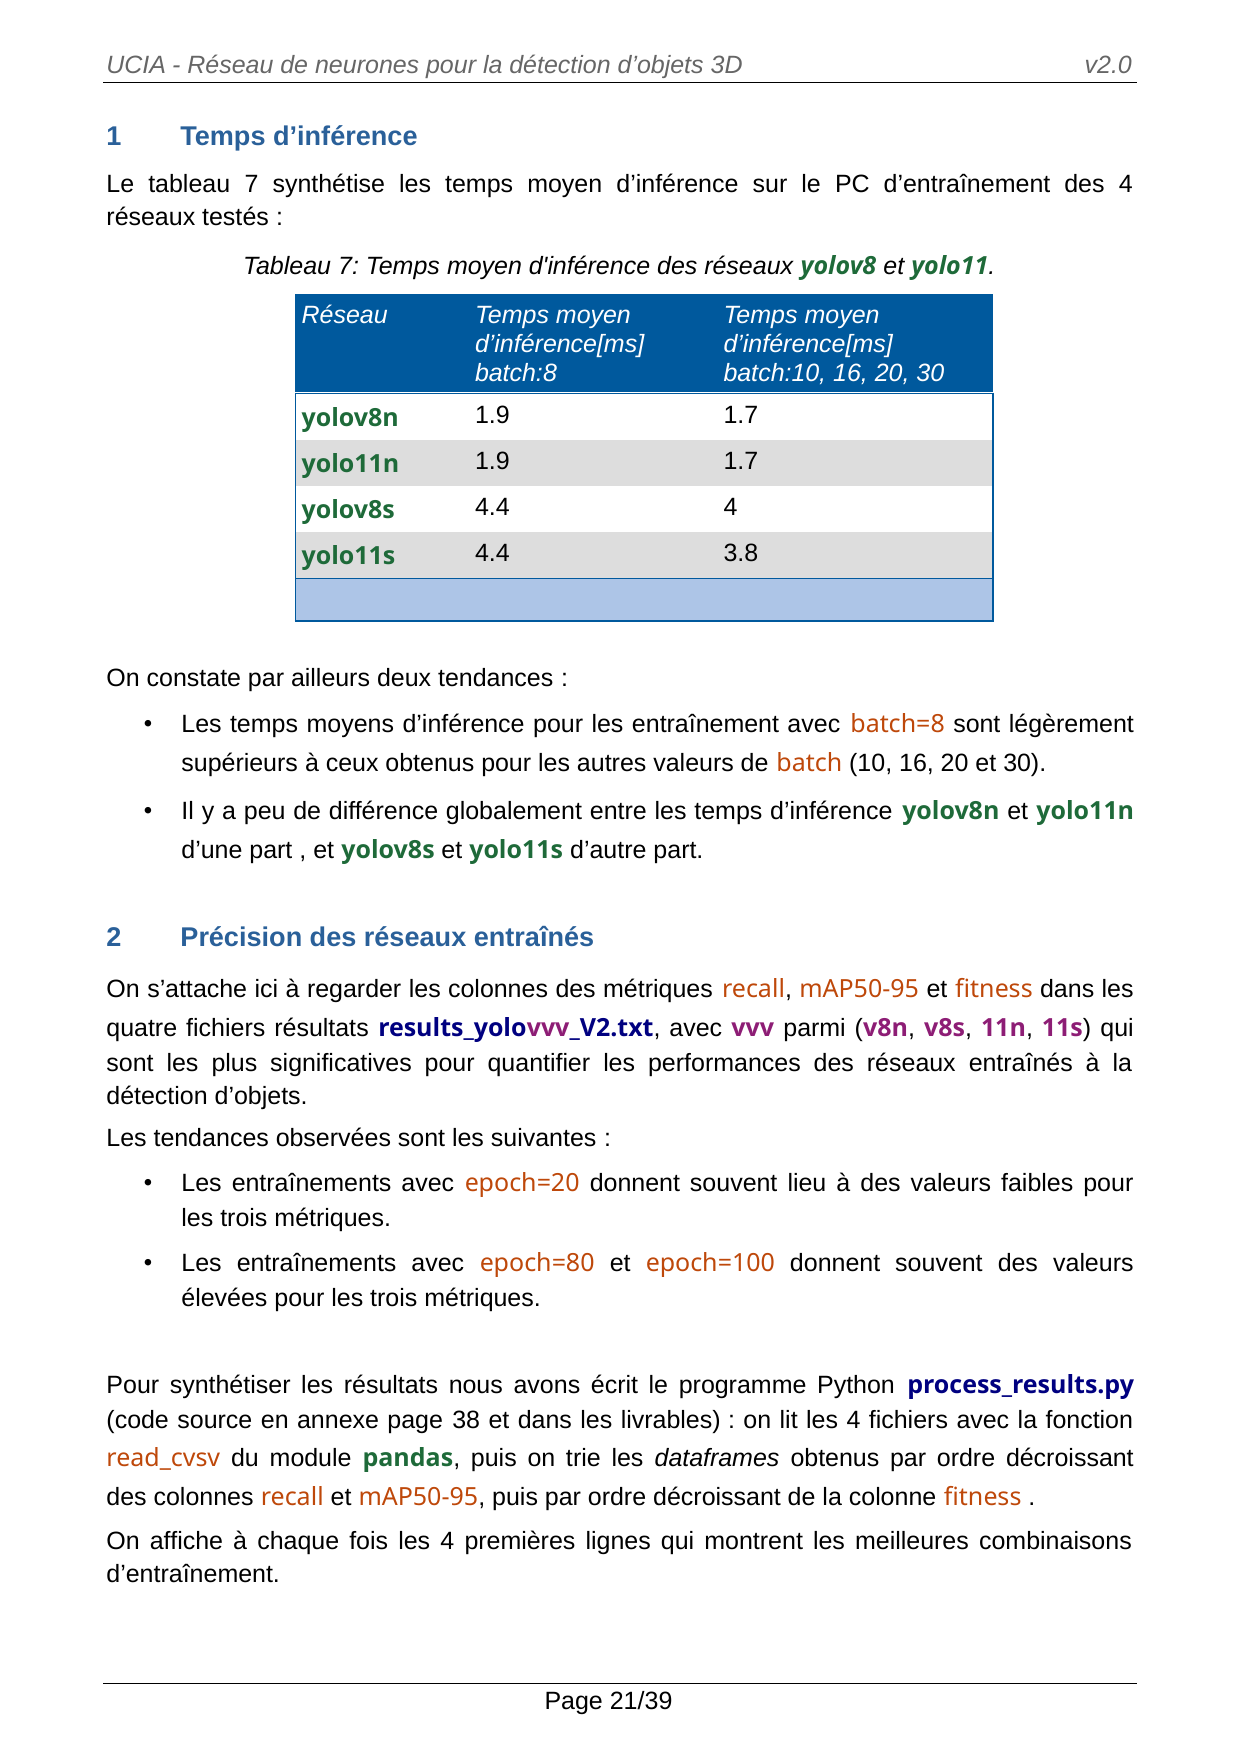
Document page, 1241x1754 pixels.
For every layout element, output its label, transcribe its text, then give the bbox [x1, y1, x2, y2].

table_cell yolov8n [296, 394, 469, 440]
text Les tendances observées sont les suivantes : [106, 1123, 1134, 1152]
table_cell 1.9 [469, 440, 717, 486]
table_cell 4.4 [469, 486, 717, 532]
list Il y a peu de différence globalement entre les temps d’inférence yolov8n et yolo11n d’une part , et yolov8s et yolo11s d’autre part. [144, 792, 1134, 866]
table_cell yolo11n [296, 440, 469, 486]
table_cell 3.8 [717, 532, 992, 578]
table_cell yolo11s [296, 532, 469, 578]
table_cell 1.9 [469, 394, 717, 440]
table_cell [469, 579, 717, 620]
text Tableau 7: Temps moyen d'inférence des réseaux yolov8 et yolo11. [106, 248, 1134, 282]
table_cell [717, 579, 992, 620]
table_cell 4.4 [469, 532, 717, 578]
table_header Réseau [295, 294, 469, 392]
text Pour synthétiser les résultats nous avons écrit le programme Python process_results.py (code source en annexe page 35 et dans les livrables) : on lit les 4 fichiers avec la fonction read_cvsv du module pandas, puis on trie les dataframes obtenus par ordre décroissant des colonnes recall et mAP50-95, puis par ordre décroissant de la colonne fitness . [106, 1367, 1134, 1512]
table_cell 1.7 [717, 394, 992, 440]
subtitle Temps d’inférence [106, 120, 1134, 151]
table_header Temps moyen d’inférence[ms] batch:10, 16, 20, 30 [717, 294, 993, 392]
table_cell [296, 579, 469, 620]
subtitle Précision des réseaux entraînés [106, 921, 1134, 953]
table_cell 1.7 [717, 440, 992, 486]
table_header Temps moyen d’inférence[ms] batch:8 [469, 294, 717, 392]
list Les entraînements avec epoch=80 et epoch=100 donnent souvent des valeurs élevées pour les trois métriques. [144, 1245, 1134, 1312]
table_cell yolov8s [296, 486, 469, 532]
text On affiche à chaque fois les 4 premières lignes qui montrent les meilleures combinaisons d’entraînement. [106, 1526, 1134, 1588]
text Le tableau 7 synthétise les temps moyen d’inférence sur le PC d’entraînement des 4 réseaux testés : [106, 169, 1134, 231]
text On constate par ailleurs deux tendances : [106, 663, 1134, 692]
list Les entraînements avec epoch=20 donnent souvent lieu à des valeurs faibles pour les trois métriques. [144, 1165, 1134, 1232]
table_cell 4 [717, 486, 992, 532]
list Les temps moyens d’inférence pour les entraînement avec batch=8 sont légèrement supérieurs à ceux obtenus pour les autres valeurs de batch (10, 16, 20 et 30). [144, 705, 1134, 778]
text On s’attache ici à regarder les colonnes des métriques recall, mAP50-95 et fitness dans les quatre fichiers résultats results_yolovvv_V2.txt, avec vvv parmi (v8n, v8s, 11n, 11s) qui sont les plus significatives pour quantifier les performances des réseaux entraînés à la détection d’objets. [106, 970, 1134, 1110]
